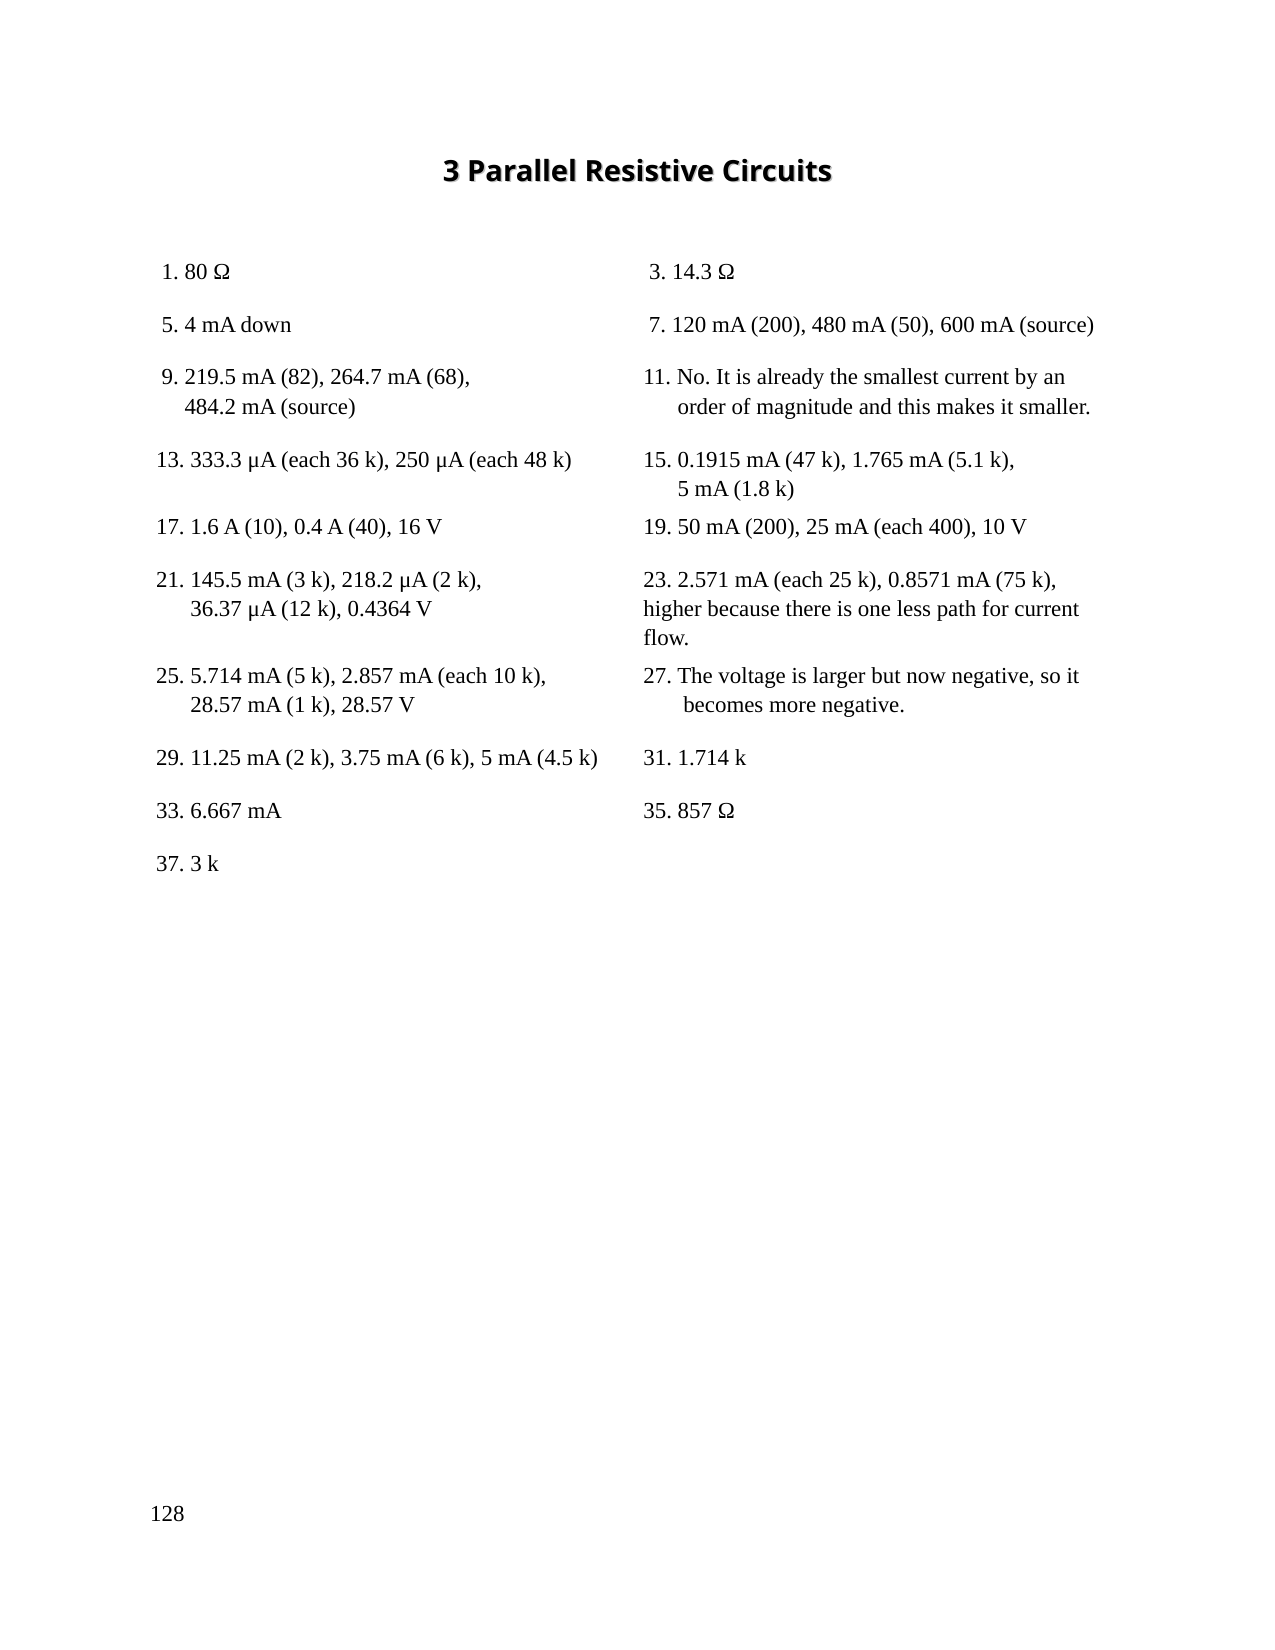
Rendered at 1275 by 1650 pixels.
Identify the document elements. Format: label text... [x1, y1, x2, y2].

table_cell [638, 844, 1125, 897]
table_cell 13. 333.3 μA (each 36 k), 250 μA (each 48 k) [150, 440, 637, 507]
table_cell 7. 120 mA (200), 480 mA (50), 600 mA (source) [638, 305, 1125, 358]
subtitle 3 Parallel Resistive Circuits [150, 150, 1125, 190]
table_cell 31. 1.714 k [638, 739, 1125, 791]
table_header 3. 14.3 Ω [638, 252, 1125, 305]
table_cell 27. The voltage is larger but now negative, so it becomes more negative. [638, 656, 1125, 739]
table_cell 33. 6.667 mA [150, 791, 637, 844]
table_cell 25. 5.714 mA (5 k), 2.857 mA (each 10 k), 28.57 mA (1 k), 28.57 V [150, 656, 637, 739]
table_cell 17. 1.6 A (10), 0.4 A (40), 16 V [150, 507, 637, 560]
table_cell 37. 3 k [150, 844, 637, 897]
table_cell 23. 2.571 mA (each 25 k), 0.8571 mA (75 k), higher because there is one less path for current flow. [638, 560, 1125, 656]
table_cell 15. 0.1915 mA (47 k), 1.765 mA (5.1 k), 5 mA (1.8 k) [638, 440, 1125, 507]
table_cell 11. No. It is already the smallest current by an order of magnitude and this makes it smaller. [638, 358, 1125, 440]
table_header 1. 80 Ω [150, 252, 637, 305]
table_cell 29. 11.25 mA (2 k), 3.75 mA (6 k), 5 mA (4.5 k) [150, 739, 637, 791]
table_cell 5. 4 mA down [150, 305, 637, 358]
table_cell 9. 219.5 mA (82), 264.7 mA (68), 484.2 mA (source) [150, 358, 637, 440]
table_cell 21. 145.5 mA (3 k), 218.2 μA (2 k), 36.37 μA (12 k), 0.4364 V [150, 560, 637, 656]
table_cell 35. 857 Ω [638, 791, 1125, 844]
table_cell 19. 50 mA (200), 25 mA (each 400), 10 V [638, 507, 1125, 560]
